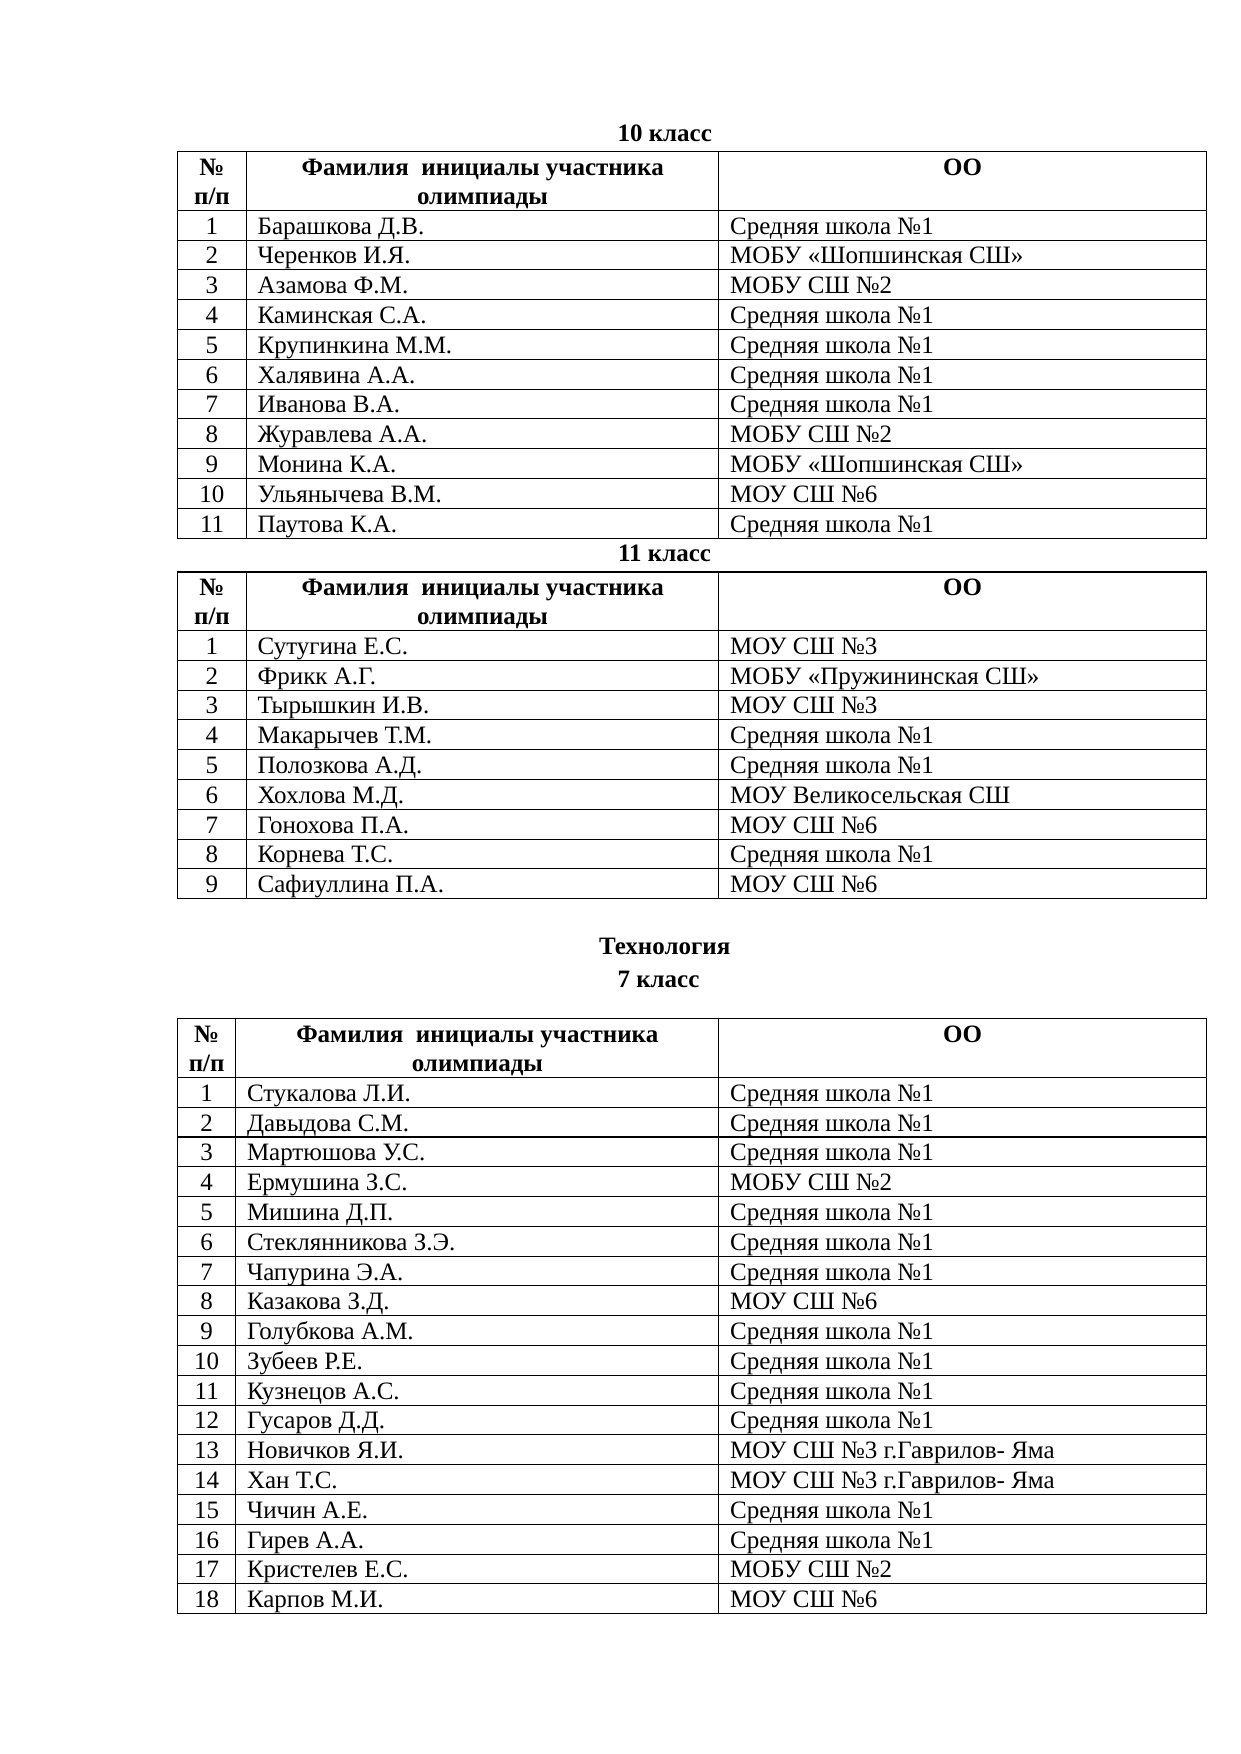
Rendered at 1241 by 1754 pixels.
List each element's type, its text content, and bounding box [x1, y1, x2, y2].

table_cell 5 [178, 750, 246, 779]
table_cell 1 [178, 1078, 235, 1107]
table_cell Кристелев Е.С. [236, 1555, 718, 1583]
text 11 класс [177, 539, 1152, 567]
table_cell 6 [178, 360, 246, 388]
table_cell МОУ СШ №6 [719, 1584, 1206, 1613]
table_cell МОБУ «Шопшинская СШ» [719, 241, 1206, 269]
table_cell МОУ СШ №6 [719, 810, 1206, 838]
table_cell Хохлова М.Д. [247, 780, 718, 809]
table_cell Ермушина З.С. [236, 1167, 718, 1196]
table_cell МОБУ СШ №2 [719, 1167, 1206, 1196]
table_cell Сутугина Е.С. [247, 631, 718, 660]
table_cell 2 [178, 1108, 235, 1136]
table_cell МОБУ «Пружининская СШ» [719, 661, 1206, 689]
table_cell 7 [178, 1257, 235, 1285]
table_cell МОУ СШ №3 г.Гаврилов- Яма [719, 1435, 1206, 1464]
table_cell 7 [178, 390, 246, 418]
table_cell 4 [178, 1167, 235, 1196]
table_cell 11 [178, 1376, 235, 1404]
table_cell 11 [178, 509, 246, 537]
text Технология [177, 931, 1152, 960]
table_cell Хан Т.С. [236, 1465, 718, 1494]
table_cell Средняя школа №1 [719, 1406, 1206, 1434]
table_cell 12 [178, 1406, 235, 1434]
table_cell Фрикк А.Г. [247, 661, 718, 689]
table_cell Полозкова А.Д. [247, 750, 718, 779]
table_cell Средняя школа №1 [719, 1525, 1206, 1553]
table_cell Азамова Ф.М. [247, 270, 718, 299]
table_cell Стеклянникова З.Э. [236, 1227, 718, 1256]
table_header Фамилия инициалы участника олимпиады [247, 152, 718, 210]
table_cell 16 [178, 1525, 235, 1553]
table_cell МОУ СШ №3 г.Гаврилов- Яма [719, 1465, 1206, 1494]
table_cell Кузнецов А.С. [236, 1376, 718, 1404]
table_cell Средняя школа №1 [719, 840, 1206, 868]
table_cell Средняя школа №1 [719, 1495, 1206, 1524]
table_cell МОБУ СШ №2 [719, 270, 1206, 299]
table_cell 17 [178, 1555, 235, 1583]
table_cell Средняя школа №1 [719, 720, 1206, 749]
table_cell Чичин А.Е. [236, 1495, 718, 1524]
table_cell 8 [178, 840, 246, 868]
table_cell МОУ СШ №6 [719, 479, 1206, 508]
table_cell Гусаров Д.Д. [236, 1406, 718, 1434]
table_cell 8 [178, 419, 246, 448]
table_cell Макарычев Т.М. [247, 720, 718, 749]
table_cell Паутова К.А. [247, 509, 718, 537]
table_cell Средняя школа №1 [719, 1376, 1206, 1404]
table_cell 6 [178, 1227, 235, 1256]
table_cell Средняя школа №1 [719, 1078, 1206, 1107]
table_cell МОУ Великосельская СШ [719, 780, 1206, 809]
table_cell Средняя школа №1 [719, 1257, 1206, 1285]
table_cell Средняя школа №1 [719, 390, 1206, 418]
table_cell Корнева Т.С. [247, 840, 718, 868]
table_cell 3 [178, 270, 246, 299]
table_cell Средняя школа №1 [719, 1346, 1206, 1375]
table_cell 9 [178, 449, 246, 478]
table_cell Крупинкина М.М. [247, 330, 718, 359]
table_cell Гонохова П.А. [247, 810, 718, 838]
table_cell Новичков Я.И. [236, 1435, 718, 1464]
table_cell Сафиуллина П.А. [247, 869, 718, 898]
table_header ОО [719, 152, 1206, 210]
text 7 класс [177, 964, 1152, 993]
table_cell Барашкова Д.В. [247, 211, 718, 239]
table_cell Черенков И.Я. [247, 241, 718, 269]
table_cell Монина К.А. [247, 449, 718, 478]
table_cell Средняя школа №1 [719, 1108, 1206, 1136]
table_cell 15 [178, 1495, 235, 1524]
table_cell МОБУ СШ №2 [719, 419, 1206, 448]
table_cell Чапурина Э.А. [236, 1257, 718, 1285]
table_cell 4 [178, 300, 246, 329]
table_cell 9 [178, 869, 246, 898]
table_cell 14 [178, 1465, 235, 1494]
table_header Фамилия инициалы участника олимпиады [236, 1019, 718, 1077]
table_cell Давыдова С.М. [236, 1108, 718, 1136]
table_cell 10 [178, 1346, 235, 1375]
table_cell Средняя школа №1 [719, 300, 1206, 329]
table_cell Средняя школа №1 [719, 509, 1206, 537]
table_cell Средняя школа №1 [719, 211, 1206, 239]
table_cell Иванова В.А. [247, 390, 718, 418]
table_cell МОБУ «Шопшинская СШ» [719, 449, 1206, 478]
table_header № п/п [178, 152, 246, 210]
table_header ОО [719, 573, 1206, 630]
table_cell Журавлева А.А. [247, 419, 718, 448]
table_cell Средняя школа №1 [719, 1316, 1206, 1345]
table_cell Казакова З.Д. [236, 1286, 718, 1315]
table_cell Гирев А.А. [236, 1525, 718, 1553]
table_cell МОУ СШ №3 [719, 631, 1206, 660]
table_cell Средняя школа №1 [719, 1197, 1206, 1226]
table_cell 13 [178, 1435, 235, 1464]
table_cell 3 [178, 1138, 235, 1166]
table_cell 1 [178, 631, 246, 660]
table_cell Средняя школа №1 [719, 1227, 1206, 1256]
table_cell Зубеев Р.Е. [236, 1346, 718, 1375]
table_cell Каминская С.А. [247, 300, 718, 329]
table_cell МОУ СШ №3 [719, 691, 1206, 719]
table_cell Мишина Д.П. [236, 1197, 718, 1226]
table_header ОО [719, 1019, 1206, 1077]
table_cell МОБУ СШ №2 [719, 1555, 1206, 1583]
table_cell Средняя школа №1 [719, 750, 1206, 779]
table_cell Тырышкин И.В. [247, 691, 718, 719]
table_cell 2 [178, 661, 246, 689]
table_header № п/п [178, 1019, 235, 1077]
table_cell 6 [178, 780, 246, 809]
table_cell 18 [178, 1584, 235, 1613]
text 10 класс [177, 118, 1152, 147]
table_cell МОУ СШ №6 [719, 1286, 1206, 1315]
table_cell 3 [178, 691, 246, 719]
table_header Фамилия инициалы участника олимпиады [247, 573, 718, 630]
table_cell МОУ СШ №6 [719, 869, 1206, 898]
table_cell 4 [178, 720, 246, 749]
table_header № п/п [178, 573, 246, 630]
table_cell 8 [178, 1286, 235, 1315]
table_cell Мартюшова У.С. [236, 1138, 718, 1166]
table_cell 7 [178, 810, 246, 838]
table_cell Стукалова Л.И. [236, 1078, 718, 1107]
table_cell 1 [178, 211, 246, 239]
table_cell Средняя школа №1 [719, 330, 1206, 359]
table_cell 2 [178, 241, 246, 269]
table_cell 5 [178, 1197, 235, 1226]
table_cell 9 [178, 1316, 235, 1345]
table_cell 5 [178, 330, 246, 359]
table_cell Карпов М.И. [236, 1584, 718, 1613]
table_cell Средняя школа №1 [719, 1138, 1206, 1166]
table_cell Голубкова А.М. [236, 1316, 718, 1345]
table_cell Халявина А.А. [247, 360, 718, 388]
table_cell Средняя школа №1 [719, 360, 1206, 388]
table_cell 10 [178, 479, 246, 508]
table_cell Ульянычева В.М. [247, 479, 718, 508]
